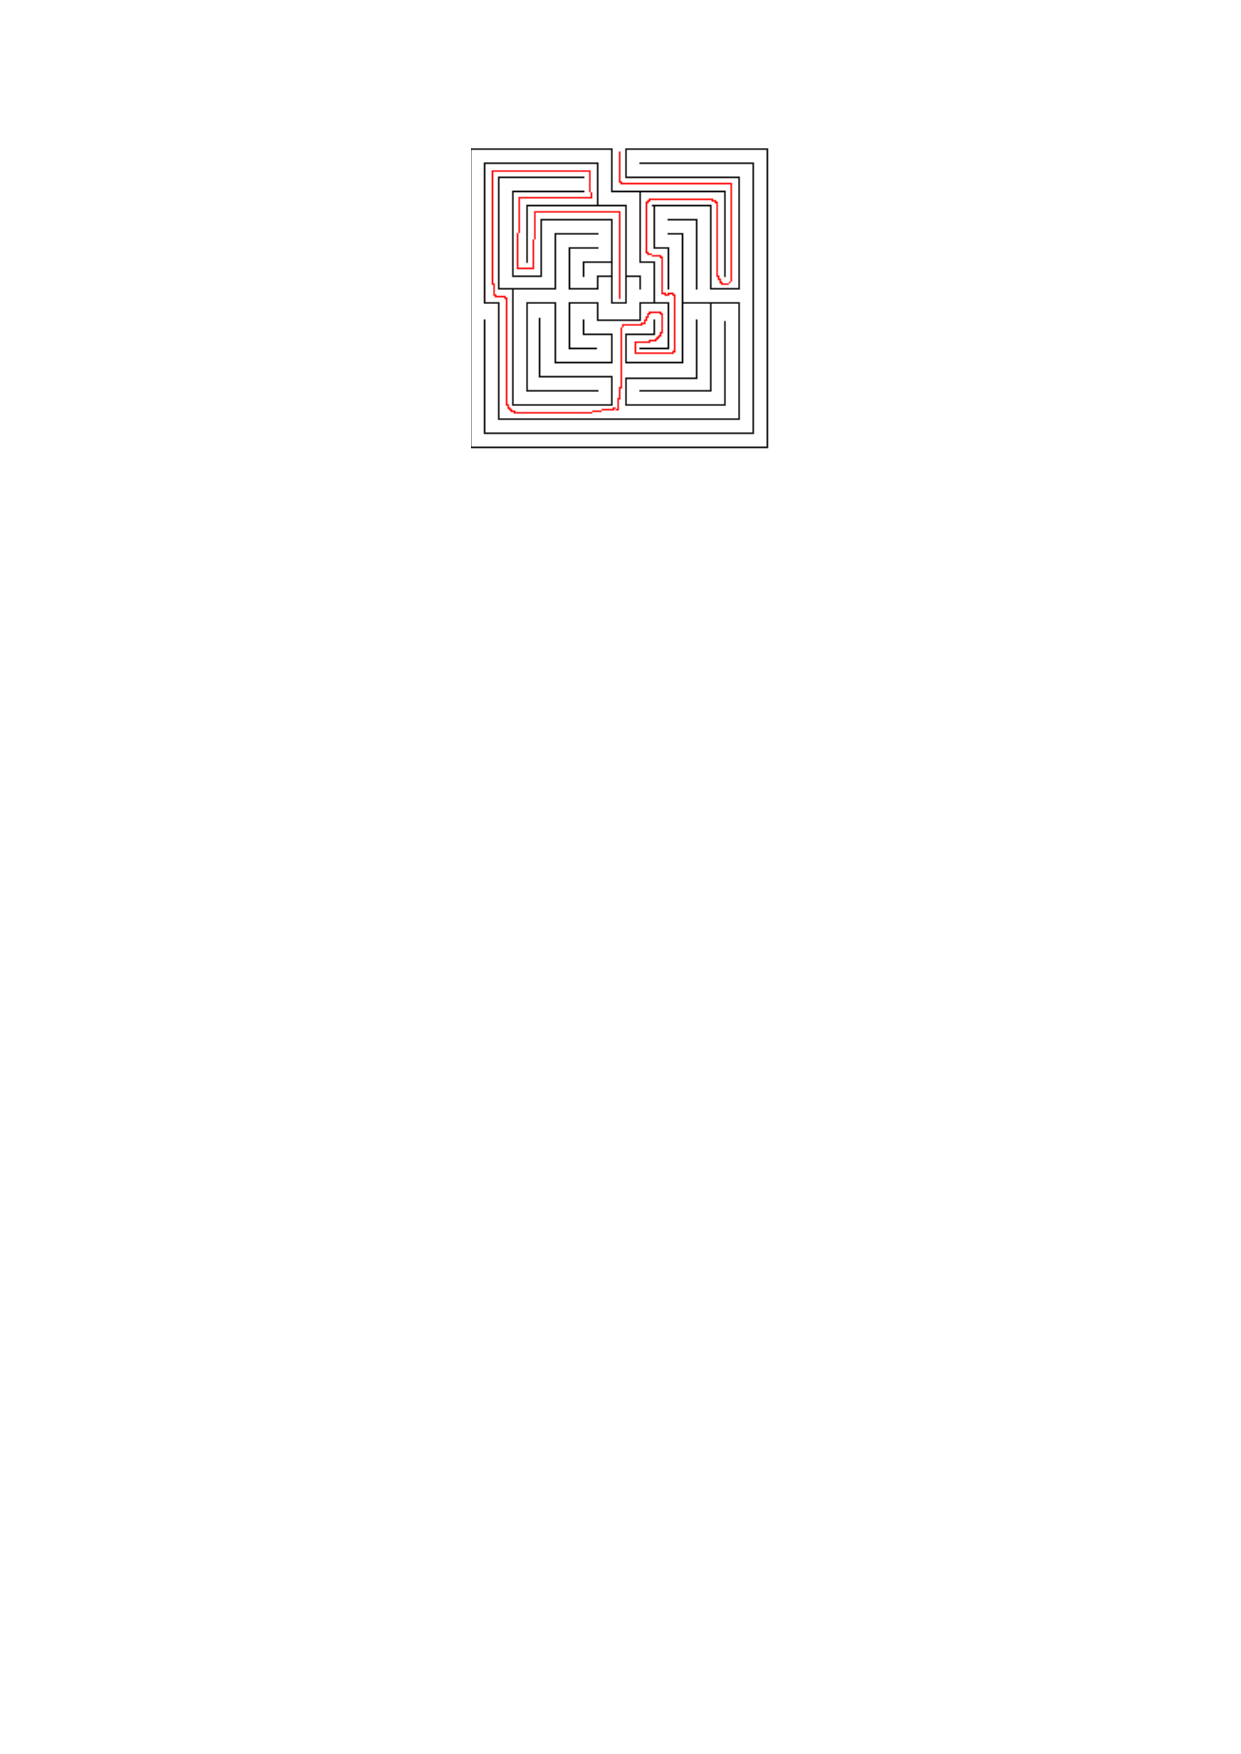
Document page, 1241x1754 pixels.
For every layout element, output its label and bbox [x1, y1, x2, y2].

picture [471, 147, 770, 450]
